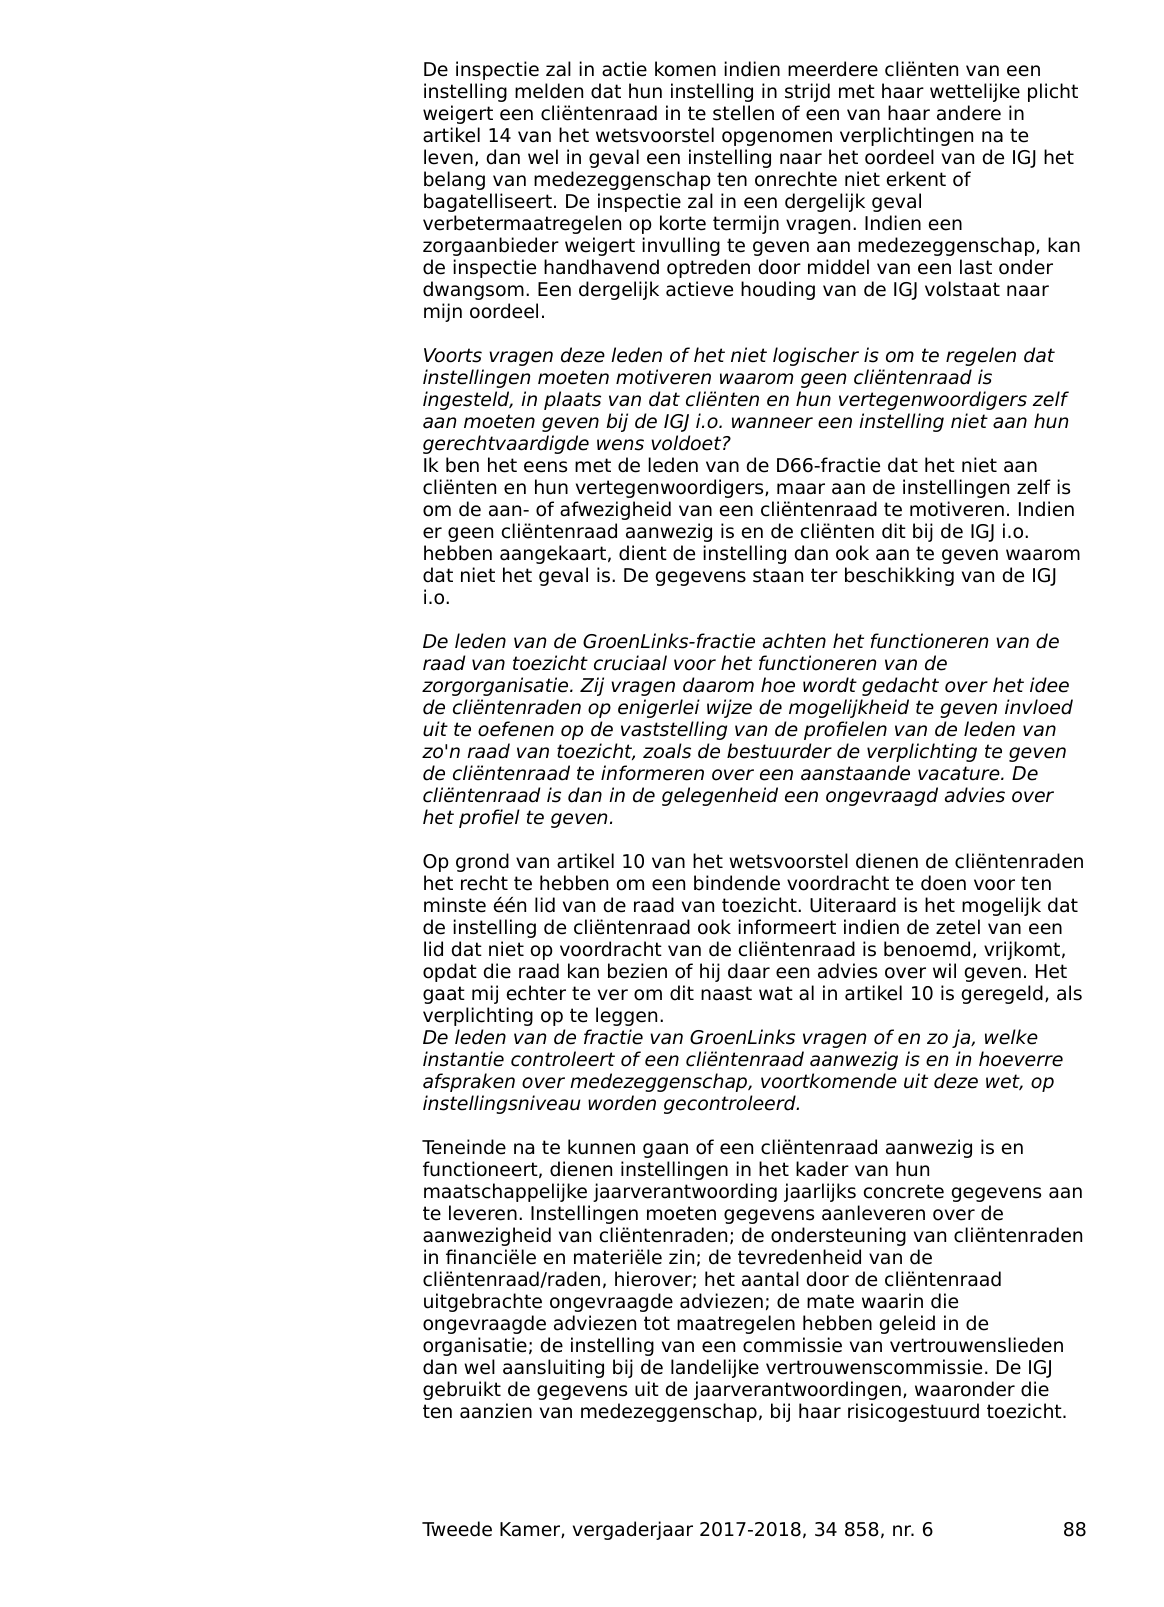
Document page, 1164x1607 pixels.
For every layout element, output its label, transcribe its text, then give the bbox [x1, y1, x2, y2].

text Teneinde na te kunnen gaan of een cliëntenraad aanwezig is en functioneert, dienen instellingen in het kader van hun maatschappelijke jaarverantwoording jaarlijks concrete gegevens aan te leveren. Instellingen moeten gegevens aanleveren over de aanwezigheid van cliëntenraden; de ondersteuning van cliëntenraden in financiële en materiële zin; de tevredenheid van de cliëntenraad/raden, hierover; het aantal door de cliëntenraad uitgebrachte ongevraagde adviezen; de mate waarin die ongevraagde adviezen tot maatregelen hebben geleid in de organisatie; de instelling van een commissie van vertrouwenslieden dan wel aansluiting bij de landelijke vertrouwenscommissie. De IGJ gebruikt de gegevens uit de jaarverantwoordingen, waaronder die ten aanzien van medezeggenschap, bij haar risicogestuurd toezicht. [422, 1137, 1087, 1423]
text De leden van de GroenLinks-fractie achten het functioneren van de raad van toezicht cruciaal voor het functioneren van de zorgorganisatie. Zij vragen daarom hoe wordt gedacht over het idee de cliëntenraden op enigerlei wijze de mogelijkheid te geven invloed uit te oefenen op de vaststelling van de profielen van de leden van zo'n raad van toezicht, zoals de bestuurder de verplichting te geven de cliëntenraad te informeren over een aanstaande vacature. De cliëntenraad is dan in de gelegenheid een ongevraagd advies over het profiel te geven. [422, 631, 1087, 829]
text De inspectie zal in actie komen indien meerdere cliënten van een instelling melden dat hun instelling in strijd met haar wettelijke plicht weigert een cliëntenraad in te stellen of een van haar andere in artikel 14 van het wetsvoorstel opgenomen verplichtingen na te leven, dan wel in geval een instelling naar het oordeel van de IGJ het belang van medezeggenschap ten onrechte niet erkent of bagatelliseert. De inspectie zal in een dergelijk geval verbetermaatregelen op korte termijn vragen. Indien een zorgaanbieder weigert invulling te geven aan medezeggenschap, kan de inspectie handhavend optreden door middel van een last onder dwangsom. Een dergelijk actieve houding van de IGJ volstaat naar mijn oordeel. [422, 59, 1087, 323]
text Op grond van artikel 10 van het wetsvoorstel dienen de cliëntenraden het recht te hebben om een bindende voordracht te doen voor ten minste één lid van de raad van toezicht. Uiteraard is het mogelijk dat de instelling de cliëntenraad ook informeert indien de zetel van een lid dat niet op voordracht van de cliëntenraad is benoemd, vrijkomt, opdat die raad kan bezien of hij daar een advies over wil geven. Het gaat mij echter te ver om dit naast wat al in artikel 10 is geregeld, als verplichting op te leggen. [422, 851, 1087, 1027]
text Ik ben het eens met de leden van de D66-fractie dat het niet aan cliënten en hun vertegenwoordigers, maar aan de instellingen zelf is om de aan- of afwezigheid van een cliëntenraad te motiveren. Indien er geen cliëntenraad aanwezig is en de cliënten dit bij de IGJ i.o. hebben aangekaart, dient de instelling dan ook aan te geven waarom dat niet het geval is. De gegevens staan ter beschikking van de IGJ i.o. [422, 455, 1087, 609]
text Voorts vragen deze leden of het niet logischer is om te regelen dat instellingen moeten motiveren waarom geen cliëntenraad is ingesteld, in plaats van dat cliënten en hun vertegenwoordigers zelf aan moeten geven bij de IGJ i.o. wanneer een instelling niet aan hun gerechtvaardigde wens voldoet? [422, 345, 1087, 455]
text De leden van de fractie van GroenLinks vragen of en zo ja, welke instantie controleert of een cliëntenraad aanwezig is en in hoeverre afspraken over medezeggenschap, voortkomende uit deze wet, op instellingsniveau worden gecontroleerd. [422, 1027, 1087, 1115]
